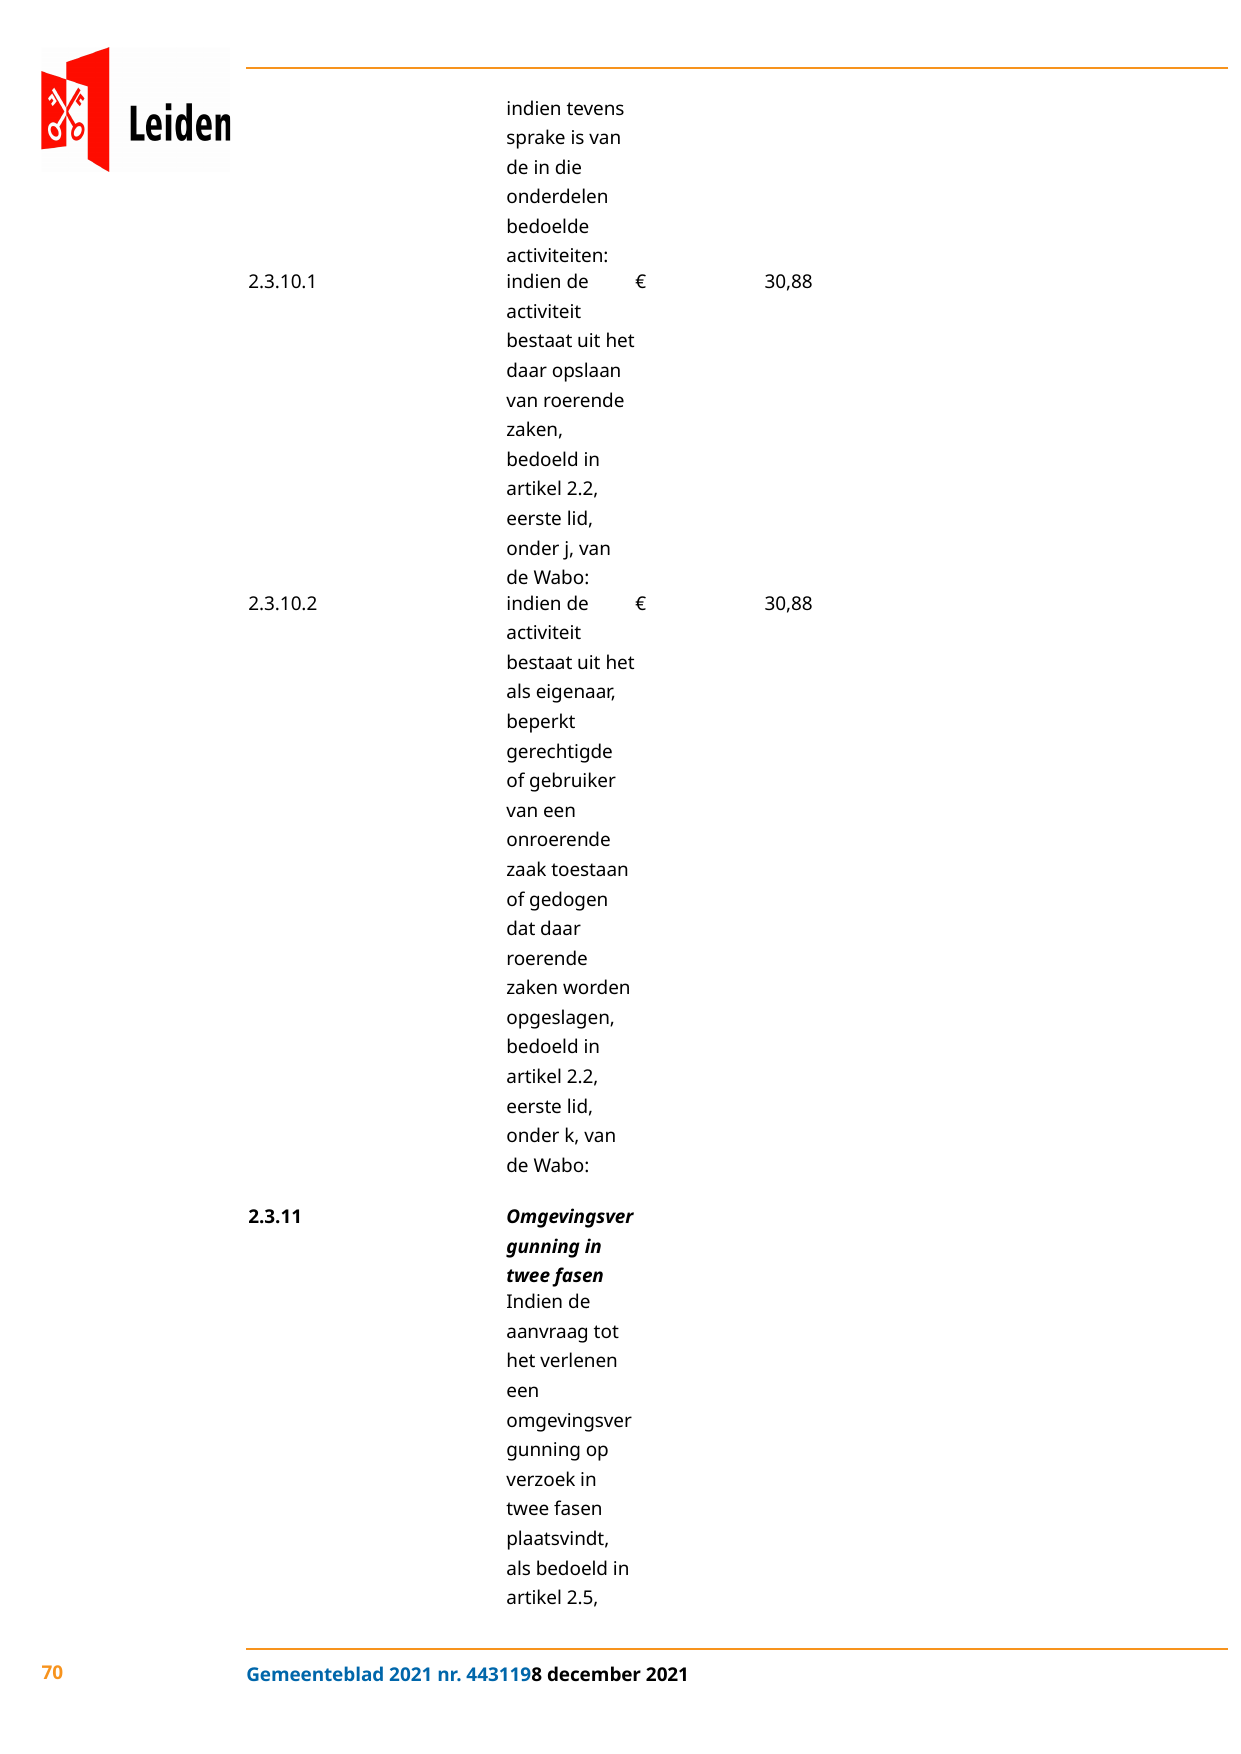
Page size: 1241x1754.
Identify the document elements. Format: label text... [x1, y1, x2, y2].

table_cell [764, 1289, 1022, 1610]
table_cell [764, 1178, 1022, 1203]
table_cell [635, 1289, 764, 1610]
table_cell indien tevens sprake is van de in die onderdelen bedoelde activiteiten: [506, 95, 635, 268]
table_cell indien de activiteit bestaat uit het daar opslaan van roerende zaken, bedoeld in artikel 2.2, eerste lid, onder j, van de Wabo: [506, 269, 635, 590]
table_cell Indien de aanvraag tot het verlenen een omgevingsvergunning op verzoek in twee fasen plaatsvindt, als bedoeld in artikel 2.5, [506, 1289, 635, 1610]
picture [41, 47, 231, 172]
table_cell indien de activiteit bestaat uit het als eigenaar, beperkt gerechtigde of gebruiker van een onroerende zaak toestaan of gedogen dat daar roerende zaken worden opgeslagen, bedoeld in artikel 2.2, eerste lid, onder k, van de Wabo: [506, 590, 635, 1178]
table_cell [635, 1204, 764, 1288]
table_cell 2.3.10.1 [248, 269, 506, 590]
table_cell 2.3.11 [248, 1204, 506, 1288]
table_cell € [635, 590, 764, 1178]
table_cell 30,88 [764, 590, 1022, 1178]
table_cell [635, 1178, 764, 1203]
table_cell 30,88 [764, 269, 1022, 590]
table_cell [764, 95, 1022, 268]
table_cell 2.3.10.2 [248, 590, 506, 1178]
table_cell [764, 1204, 1022, 1288]
table_cell [248, 1289, 506, 1610]
table_cell [506, 1178, 635, 1203]
table_cell € [635, 269, 764, 590]
table_cell Omgevingsvergunning in twee fasen [506, 1204, 635, 1288]
table_cell [248, 95, 506, 268]
table_cell [248, 1178, 506, 1203]
table_cell [635, 95, 764, 268]
